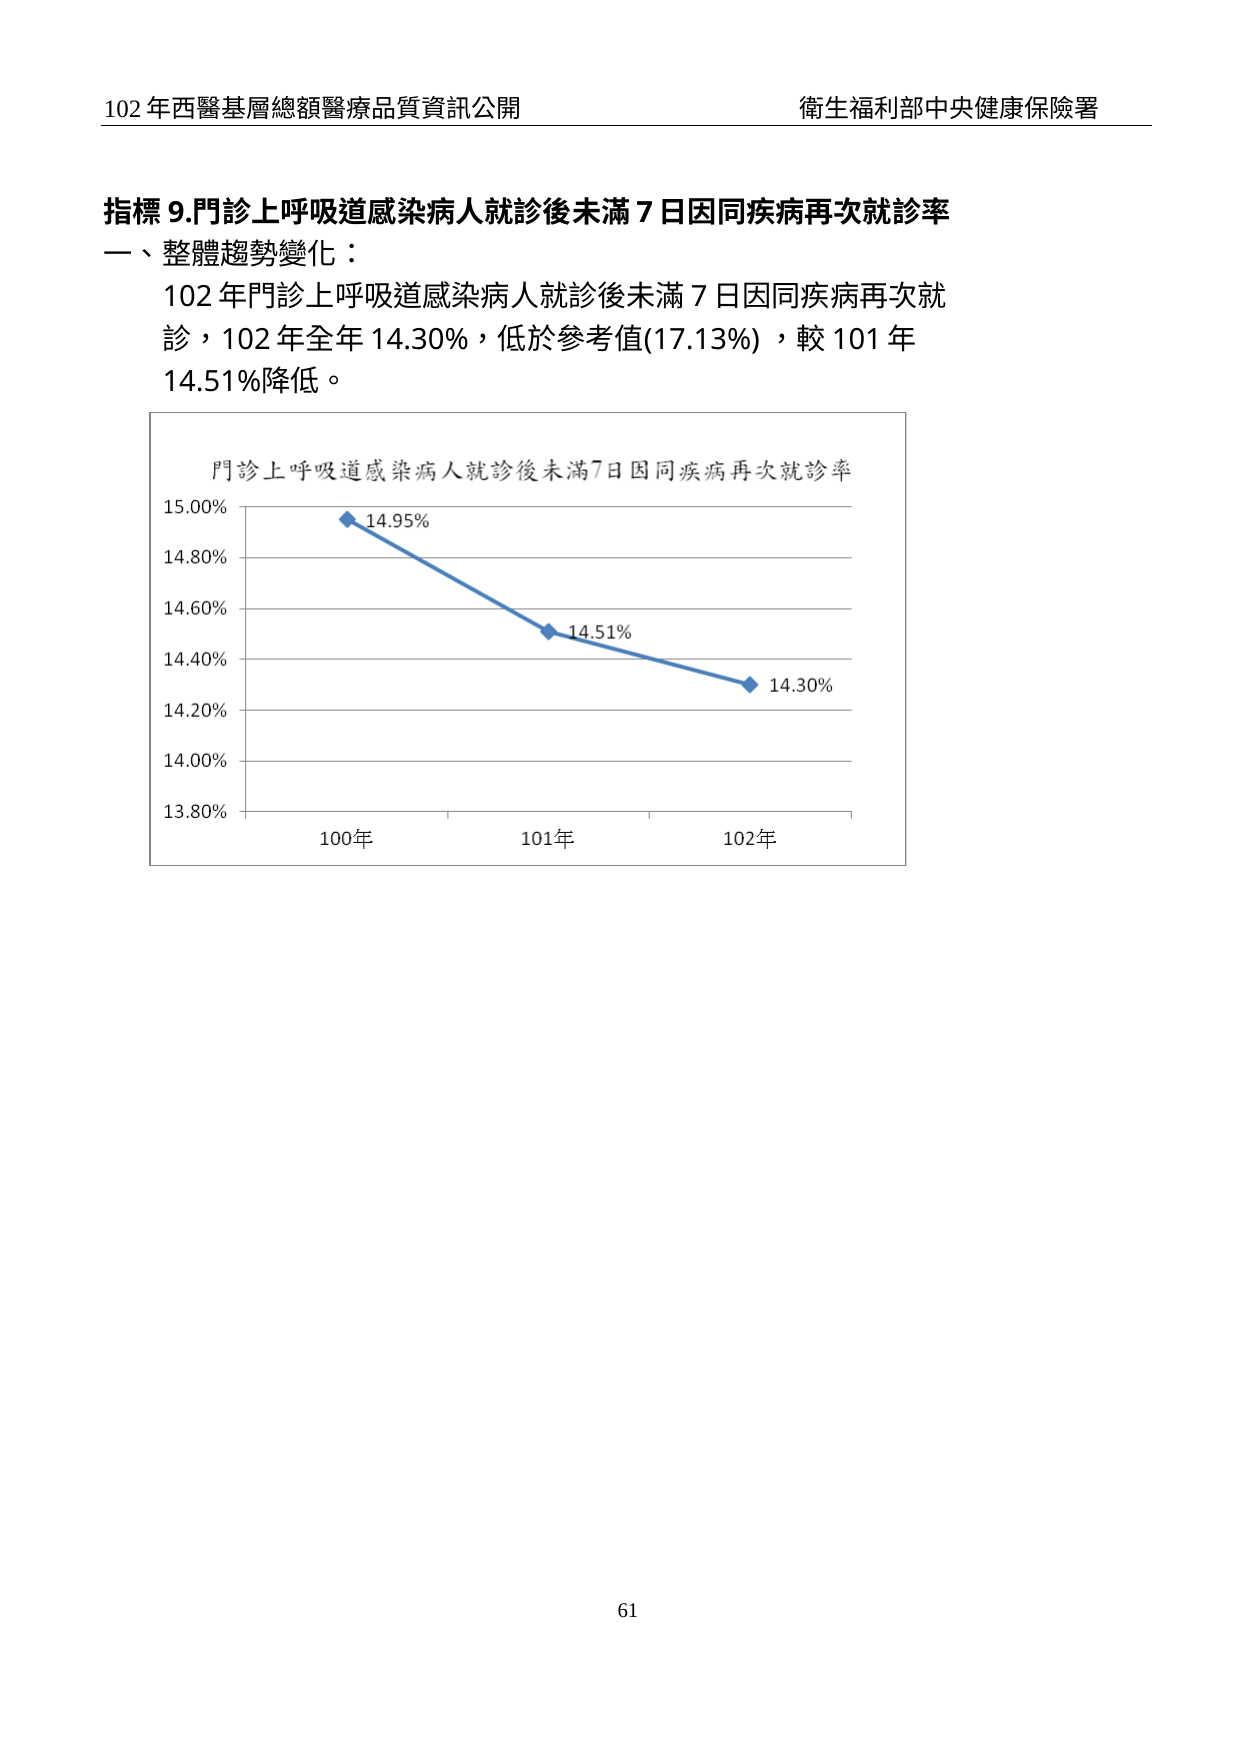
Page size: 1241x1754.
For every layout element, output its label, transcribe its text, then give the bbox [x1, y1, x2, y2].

picture [148, 412, 907, 866]
table_cell 一、整體趨勢變化： [104, 231, 958, 273]
table_header 指標9.門診上呼吸道感染病人就診後未滿7日因同疾病再次就診率 [104, 188, 958, 231]
table_cell [104, 401, 958, 938]
table_cell 102年門診上呼吸道感染病人就診後未滿7日因同疾病再次就診，102年全年14.30%，低於參考值(17.13%) ，較101年14.51%降低。 [104, 273, 958, 401]
